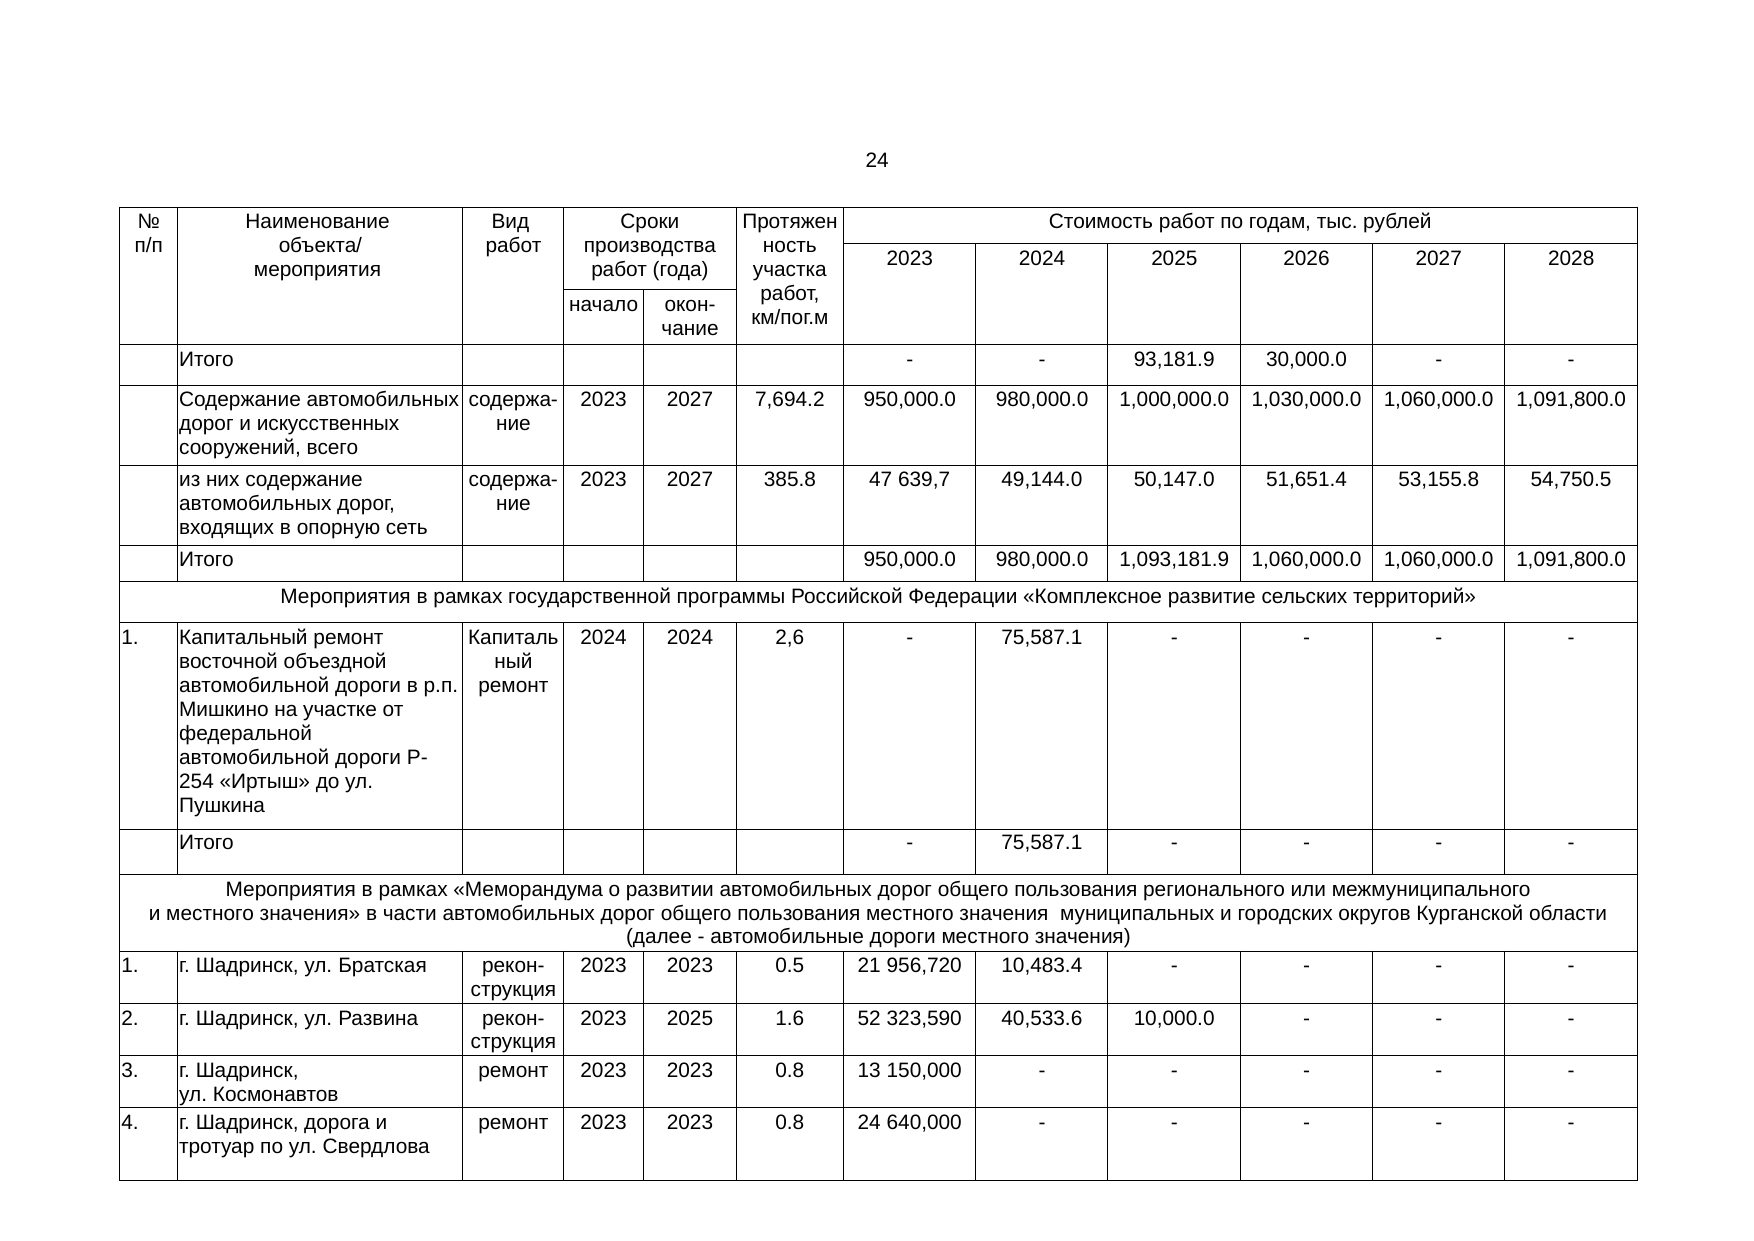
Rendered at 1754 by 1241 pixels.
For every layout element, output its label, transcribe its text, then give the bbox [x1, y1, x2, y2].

table_cell - [844, 345, 975, 384]
table_cell 2024 [644, 623, 736, 828]
table_cell Мероприятия в рамках государственной программы Российской Федерации «Комплексное развитие сельских территорий» [120, 582, 1637, 622]
table_cell 1 060 000,0 [1373, 386, 1504, 464]
table_cell 1 060 000,0 [1373, 546, 1504, 581]
table_cell г. Шадринск, ул. Развина [178, 1004, 462, 1055]
table_cell [737, 830, 843, 874]
table_cell - [844, 623, 975, 828]
table_cell 1 000 000,0 [1108, 386, 1240, 464]
table_cell 0,8 [737, 1108, 843, 1179]
table_cell 40 533,6 [976, 1004, 1107, 1055]
table_cell 980 000,0 [976, 546, 1107, 581]
table_cell 2023 [564, 1004, 643, 1055]
table_cell 2024 [976, 244, 1107, 344]
table_cell [564, 546, 643, 581]
table_cell 49 144,0 [976, 466, 1107, 544]
table_cell 2025 [644, 1004, 736, 1055]
table_cell 2,6 [737, 623, 843, 828]
table_cell [737, 546, 843, 581]
table_cell 980 000,0 [976, 386, 1107, 464]
table_cell 13 150,000 [844, 1056, 975, 1107]
table_cell - [1373, 830, 1504, 874]
table_header Сроки производства работ (года) [564, 208, 736, 289]
table_cell - [976, 1108, 1107, 1179]
table_cell 2023 [644, 1108, 736, 1179]
table_cell [463, 546, 563, 581]
table_cell - [1373, 952, 1504, 1003]
table_cell [120, 466, 177, 544]
table_cell 75 587,1 [976, 830, 1107, 874]
table_header Вид работ [463, 208, 563, 344]
table_cell 4. [120, 1108, 177, 1179]
table_cell - [1241, 1108, 1372, 1179]
table_cell - [1505, 1056, 1637, 1107]
table_cell - [1241, 952, 1372, 1003]
table_cell - [1373, 1108, 1504, 1179]
table_cell 2027 [644, 386, 736, 464]
table_cell - [976, 345, 1107, 384]
table_cell 1 060 000,0 [1241, 546, 1372, 581]
table_cell - [1505, 623, 1637, 828]
table_cell рекон-струкция [463, 1004, 563, 1055]
table_cell 2026 [1241, 244, 1372, 344]
table_header Протяженность участка работ, км/пог.м [737, 208, 843, 344]
table_cell Капитальный ремонт [463, 623, 563, 828]
table_cell рекон-струкция [463, 952, 563, 1003]
table_header Стоимость работ по годам, тыс. рублей [844, 208, 1637, 243]
table_cell г. Шадринск, дорога и тротуар по ул. Свердлова [178, 1108, 462, 1179]
table_header Наименование объекта/ мероприятия [178, 208, 462, 344]
table_cell [463, 345, 563, 384]
table_cell 1,6 [737, 1004, 843, 1055]
table_cell - [1373, 623, 1504, 828]
table_cell 30 000,0 [1241, 345, 1372, 384]
table_cell 3. [120, 1056, 177, 1107]
table_cell 1 030 000,0 [1241, 386, 1372, 464]
table_cell 2023 [844, 244, 975, 344]
table_cell 950 000,0 [844, 546, 975, 581]
table_cell 2023 [564, 1108, 643, 1179]
table_cell - [1373, 1004, 1504, 1055]
table_cell - [1373, 345, 1504, 384]
table_cell [463, 830, 563, 874]
table_cell - [976, 1056, 1107, 1107]
table_cell [644, 830, 736, 874]
table_cell - [1241, 623, 1372, 828]
table_cell ремонт [463, 1108, 563, 1179]
table_cell 1 091 800,0 [1505, 546, 1637, 581]
table_cell [644, 546, 736, 581]
table_cell 52 323,590 [844, 1004, 975, 1055]
table_cell 0,5 [737, 952, 843, 1003]
table_cell 1. [120, 952, 177, 1003]
table_cell - [1108, 1056, 1240, 1107]
table_cell из них содержание автомобильных дорог, входящих в опорную сеть [178, 466, 462, 544]
table_cell 2023 [564, 466, 643, 544]
table_cell - [1108, 1108, 1240, 1179]
table_cell содержа-ние [463, 466, 563, 544]
table_cell г. Шадринск, ул. Космонавтов [178, 1056, 462, 1107]
table_cell 1 093 181,9 [1108, 546, 1240, 581]
table_cell 24 640,000 [844, 1108, 975, 1179]
table_cell 1 091 800,0 [1505, 386, 1637, 464]
table_cell 50 147,0 [1108, 466, 1240, 544]
table_cell 2027 [644, 466, 736, 544]
table_cell 2023 [644, 1056, 736, 1107]
table_cell - [1241, 830, 1372, 874]
table_cell 75 587,1 [976, 623, 1107, 828]
table_cell [120, 830, 177, 874]
table_cell 10 483,4 [976, 952, 1107, 1003]
table_cell - [1108, 952, 1240, 1003]
table_cell Итого [178, 830, 462, 874]
table_cell 51 651,4 [1241, 466, 1372, 544]
table_cell 1. [120, 623, 177, 828]
table_cell [737, 345, 843, 384]
table_cell - [1241, 1056, 1372, 1107]
table_cell Итого [178, 345, 462, 384]
table_cell 0,8 [737, 1056, 843, 1107]
table_cell [564, 830, 643, 874]
table_cell 2028 [1505, 244, 1637, 344]
table_cell [120, 386, 177, 464]
table_cell Итого [178, 546, 462, 581]
table_cell 53 155,8 [1373, 466, 1504, 544]
table_cell ремонт [463, 1056, 563, 1107]
table_cell - [1241, 1004, 1372, 1055]
table_cell 950 000,0 [844, 386, 975, 464]
table_cell 2. [120, 1004, 177, 1055]
table_cell 2025 [1108, 244, 1240, 344]
table_cell - [1505, 1004, 1637, 1055]
table_cell 2023 [564, 1056, 643, 1107]
table_cell - [1505, 1108, 1637, 1179]
table_cell содержа-ние [463, 386, 563, 464]
table_cell 2023 [564, 386, 643, 464]
table_cell 21 956,720 [844, 952, 975, 1003]
table_cell - [1108, 623, 1240, 828]
table_cell Капитальный ремонт восточной объездной автомобильной дороги в р.п. Мишкино на участке от федеральной автомобильной дороги Р-254 «Иртыш» до ул. Пушкина [178, 623, 462, 828]
table_cell 2023 [644, 952, 736, 1003]
table_cell 47 639,7 [844, 466, 975, 544]
table_cell - [1108, 830, 1240, 874]
table_cell начало [564, 290, 643, 344]
table_cell [644, 345, 736, 384]
table_cell 93 181,9 [1108, 345, 1240, 384]
table_cell 54 750,5 [1505, 466, 1637, 544]
table_cell 385,8 [737, 466, 843, 544]
table_cell г. Шадринск, ул. Братская [178, 952, 462, 1003]
table_cell [120, 546, 177, 581]
table_cell - [844, 830, 975, 874]
table_cell 2024 [564, 623, 643, 828]
table_cell 2023 [564, 952, 643, 1003]
table_cell - [1505, 830, 1637, 874]
table_cell окон-чание [644, 290, 736, 344]
table_cell - [1373, 1056, 1504, 1107]
table_cell - [1505, 952, 1637, 1003]
table_cell [564, 345, 643, 384]
table_cell Содержание автомобильных дорог и искусственных сооружений, всего [178, 386, 462, 464]
table_cell Мероприятия в рамках «Меморандума о развитии автомобильных дорог общего пользования регионального или межмуниципального и местного значения» в части автомобильных дорог общего пользования местного значения муниципальных и городских округов Курганской области (далее - автомобильные дороги местного значения) [120, 875, 1637, 951]
table_cell [120, 345, 177, 384]
table_header № п/п [120, 208, 177, 344]
table_cell 10 000,0 [1108, 1004, 1240, 1055]
table_cell 2027 [1373, 244, 1504, 344]
table_cell 7 694,2 [737, 386, 843, 464]
table_cell - [1505, 345, 1637, 384]
